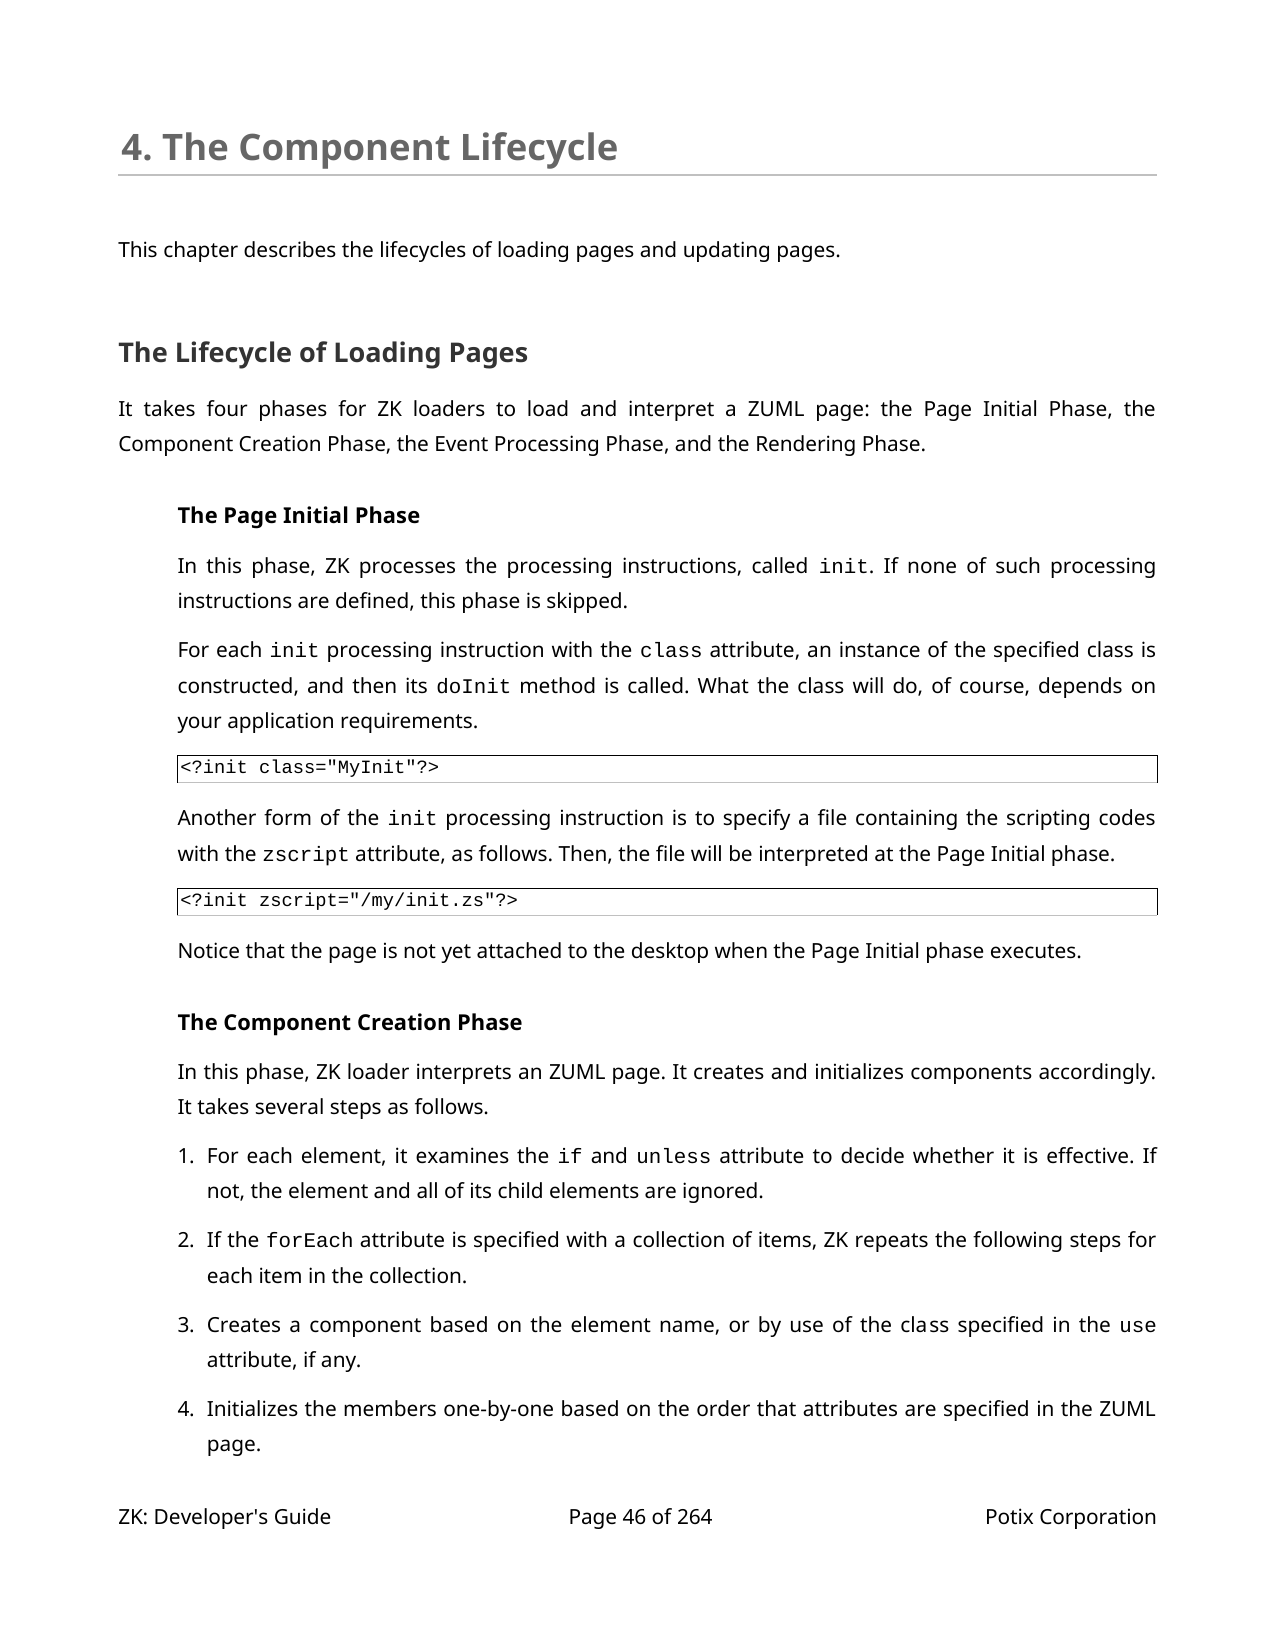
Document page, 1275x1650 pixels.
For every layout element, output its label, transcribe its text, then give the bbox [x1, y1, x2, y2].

text Notice that the page is not yet attached to the desktop when the Page Initial phase executes. [177, 936, 1157, 964]
list Initializes the members one-by-one based on the order that attributes are specified in the ZUML page. [177, 1394, 1157, 1458]
subtitle The Lifecycle of Loading Pages [118, 334, 1157, 371]
text It takes four phases for ZK loaders to load and interpret a ZUML page: the Page Initial Phase, the Component Creation Phase, the Event Processing Phase, and the Rendering Phase. [118, 394, 1157, 458]
list If the forEach attribute is specified with a collection of items, ZK repeats the following steps for each item in the collection. [177, 1226, 1157, 1289]
subtitle 4. The Component Lifecycle [118, 118, 1157, 174]
text In this phase, ZK loader interprets an ZUML page. It creates and initializes components accordingly. It takes several steps as follows. [177, 1057, 1157, 1121]
text For each init processing instruction with the class attribute, an instance of the specified class is constructed, and then its doInit method is called. What the class will do, of course, depends on your application requirements. [177, 635, 1157, 734]
text Another form of the init processing instruction is to specify a file containing the scripting codes with the zscript attribute, as follows. Then, the file will be interpreted at the Page Initial phase. [177, 803, 1157, 867]
subtitle The Page Initial Phase [177, 500, 1157, 530]
text <?init zscript="/my/init.zs"?> [178, 889, 1157, 915]
subtitle The Component Creation Phase [177, 1006, 1157, 1036]
text <?init class="MyInit"?> [178, 756, 1157, 782]
text This chapter describes the lifecycles of loading pages and updating pages. [118, 235, 1157, 263]
list For each element, it examines the if and unless attribute to decide whether it is effective. If not, the element and all of its child elements are ignored. [177, 1141, 1157, 1205]
list Creates a component based on the element name, or by use of the class specified in the use attribute, if any. [177, 1310, 1157, 1374]
text In this phase, ZK processes the processing instructions, called init. If none of such processing instructions are defined, this phase is skipped. [177, 551, 1157, 615]
